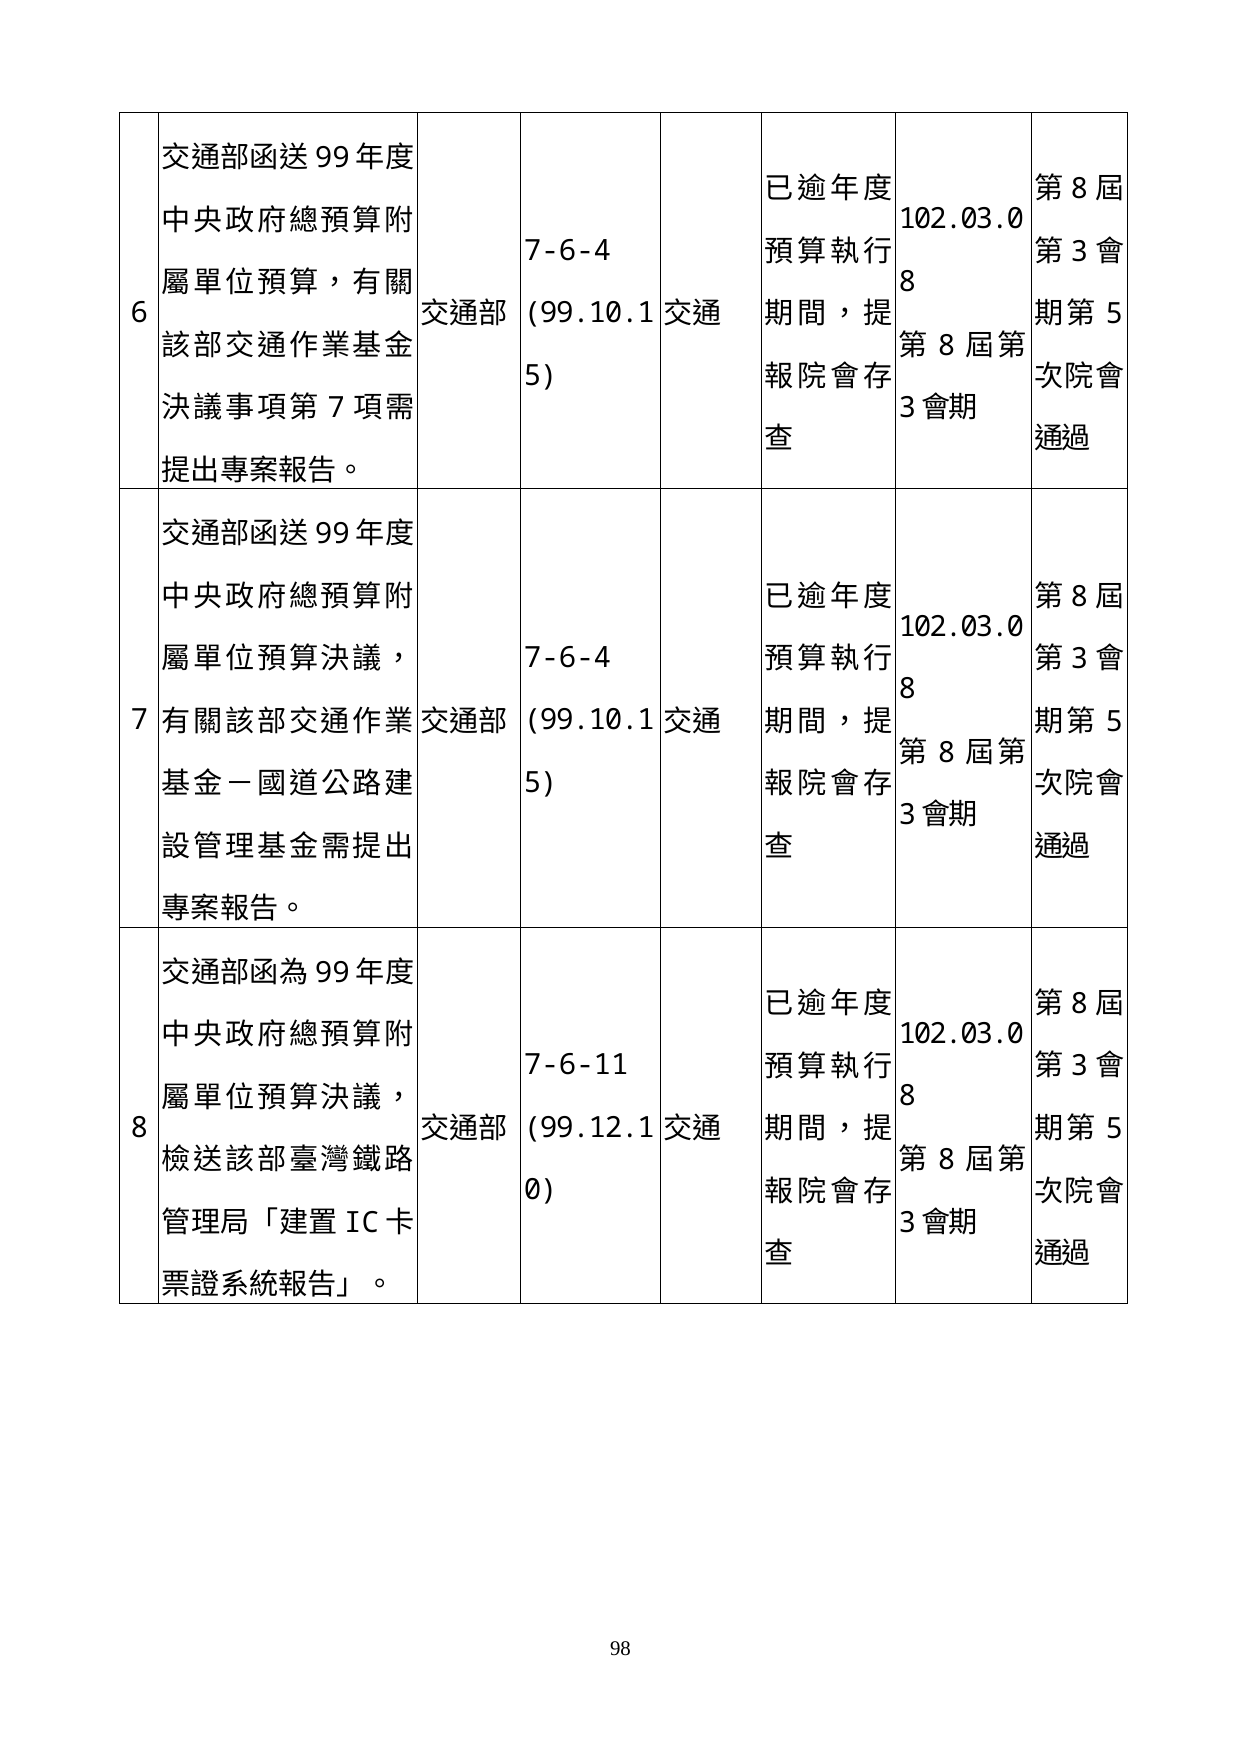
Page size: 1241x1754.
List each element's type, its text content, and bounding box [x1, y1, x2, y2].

table_cell 已逾年度預算執行期間，提報院會存查 [762, 489, 895, 927]
table_cell 交通部 [418, 928, 520, 1303]
table_cell 交通部 [418, 113, 520, 488]
table_cell 7-6-4 (99.10.15) [521, 113, 660, 488]
table_cell 交通 [661, 928, 761, 1303]
table_cell 102.03.08 第8屆第3會期 [896, 928, 1031, 1303]
table_cell 7 [120, 489, 158, 927]
table_cell 第8屆第3會期第5次院會通過 [1032, 489, 1127, 927]
table_cell 102.03.08 第8屆第3會期 [896, 489, 1031, 927]
table_cell 6 [120, 113, 158, 488]
table_cell 交通部 [418, 489, 520, 927]
table_cell 第8屆第3會期第5次院會通過 [1032, 928, 1127, 1303]
table_cell 102.03.08 第8屆第3會期 [896, 113, 1031, 488]
table_cell 交通 [661, 113, 761, 488]
table_cell 交通 [661, 489, 761, 927]
table_cell 第8屆第3會期第5次院會通過 [1032, 113, 1127, 488]
table_cell 交通部函為99年度中央政府總預算附屬單位預算決議，檢送該部臺灣鐵路管理局「建置IC卡票證系統報告」。 [159, 928, 417, 1303]
table_cell 7-6-11 (99.12.10) [521, 928, 660, 1303]
table_cell 7-6-4 (99.10.15) [521, 489, 660, 927]
table_cell 已逾年度預算執行期間，提報院會存查 [762, 113, 895, 488]
table_cell 交通部函送99年度中央政府總預算附屬單位預算決議，有關該部交通作業基金－國道公路建設管理基金需提出專案報告。 [159, 489, 417, 927]
table_cell 8 [120, 928, 158, 1303]
table_cell 已逾年度預算執行期間，提報院會存查 [762, 928, 895, 1303]
table_cell 交通部函送99年度中央政府總預算附屬單位預算，有關該部交通作業基金決議事項第7項需提出專案報告。 [159, 113, 417, 488]
